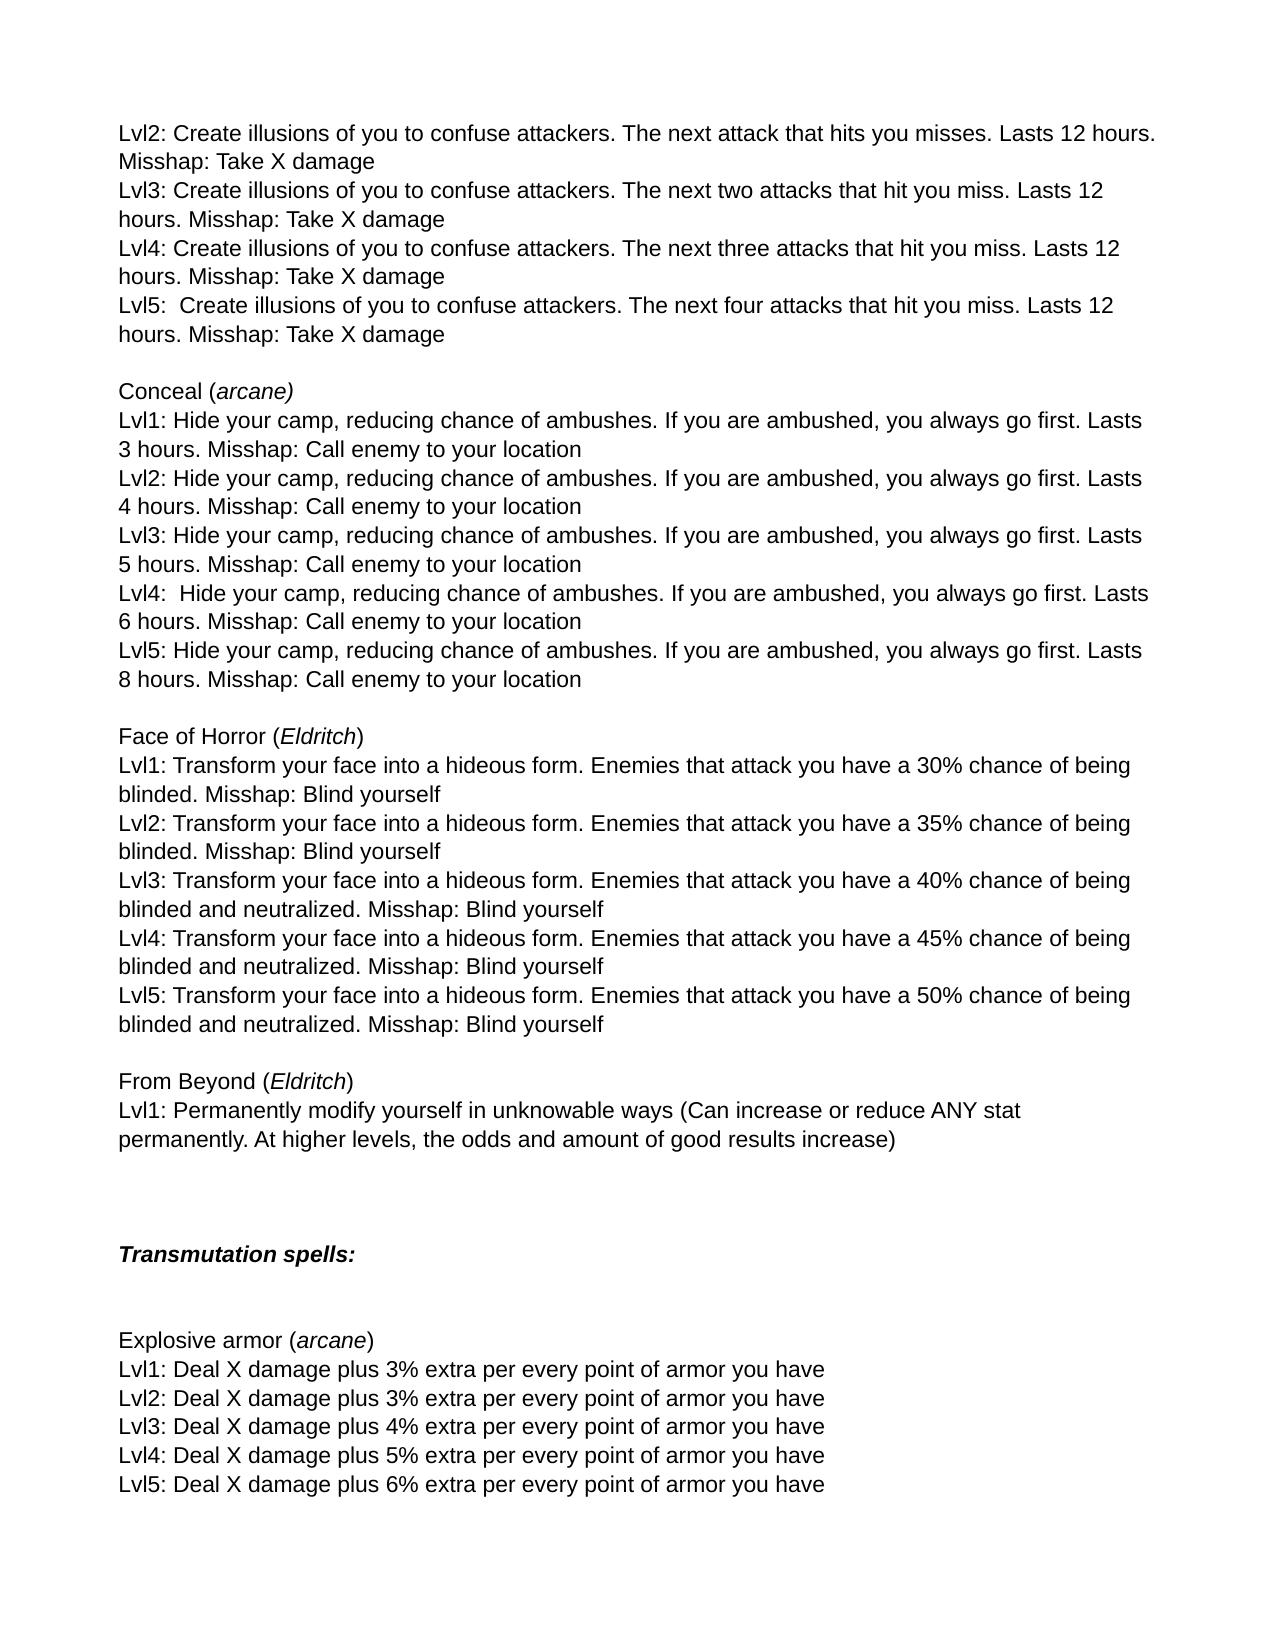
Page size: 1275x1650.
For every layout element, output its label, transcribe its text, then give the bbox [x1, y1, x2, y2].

text Lvl2: Create illusions of you to confuse attackers. The next attack that hits you misses. Lasts 12 hours. Misshap: Take X damage Lvl3: Create illusions of you to confuse attackers. The next two attacks that hit you miss. Lasts 12 hours. Misshap: Take X damage Lvl4: Create illusions of you to confuse attackers. The next three attacks that hit you miss. Lasts 12 hours. Misshap: Take X damage [118, 118, 1157, 291]
text From Beyond (Eldritch) [118, 1067, 1157, 1096]
text Lvl1: Transform your face into a hideous form. Enemies that attack you have a 30% chance of being blinded. Misshap: Blind yourself Lvl2: Transform your face into a hideous form. Enemies that attack you have a 35% chance of being blinded. Misshap: Blind yourself Lvl3: Transform your face into a hideous form. Enemies that attack you have a 40% chance of being blinded and neutralized. Misshap: Blind yourself Lvl4: Transform your face into a hideous form. Enemies that attack you have a 45% chance of being blinded and neutralized. Misshap: Blind yourself [118, 751, 1157, 981]
text Transmutation spells: [118, 1211, 1157, 1268]
text Lvl3: Deal X damage plus 4% extra per every point of armor you have [118, 1412, 1157, 1441]
text Lvl5: Hide your camp, reducing chance of ambushes. If you are ambushed, you always go first. Lasts 8 hours. Misshap: Call enemy to your location [118, 636, 1157, 693]
text Lvl5: Transform your face into a hideous form. Enemies that attack you have a 50% chance of being blinded and neutralized. Misshap: Blind yourself [118, 981, 1157, 1038]
text Lvl5: Deal X damage plus 6% extra per every point of armor you have [118, 1469, 1157, 1498]
text Lvl5: Create illusions of you to confuse attackers. The next four attacks that hit you miss. Lasts 12 hours. Misshap: Take X damage [118, 291, 1157, 348]
text Face of Horror (Eldritch) [118, 722, 1157, 751]
text Lvl2: Deal X damage plus 3% extra per every point of armor you have [118, 1383, 1157, 1412]
text Conceal (arcane) [118, 377, 1157, 406]
text Lvl4: Deal X damage plus 5% extra per every point of armor you have [118, 1441, 1157, 1469]
text Explosive armor (arcane) Lvl1: Deal X damage plus 3% extra per every point of armor you have [118, 1326, 1157, 1383]
text Lvl1: Permanently modify yourself in unknowable ways (Can increase or reduce ANY stat permanently. At higher levels, the odds and amount of good results increase) [118, 1096, 1157, 1182]
text Lvl1: Hide your camp, reducing chance of ambushes. If you are ambushed, you always go first. Lasts 3 hours. Misshap: Call enemy to your location Lvl2: Hide your camp, reducing chance of ambushes. If you are ambushed, you always go first. Lasts 4 hours. Misshap: Call enemy to your location Lvl3: Hide your camp, reducing chance of ambushes. If you are ambushed, you always go first. Lasts 5 hours. Misshap: Call enemy to your location Lvl4: Hide your camp, reducing chance of ambushes. If you are ambushed, you always go first. Lasts 6 hours. Misshap: Call enemy to your location [118, 406, 1157, 636]
